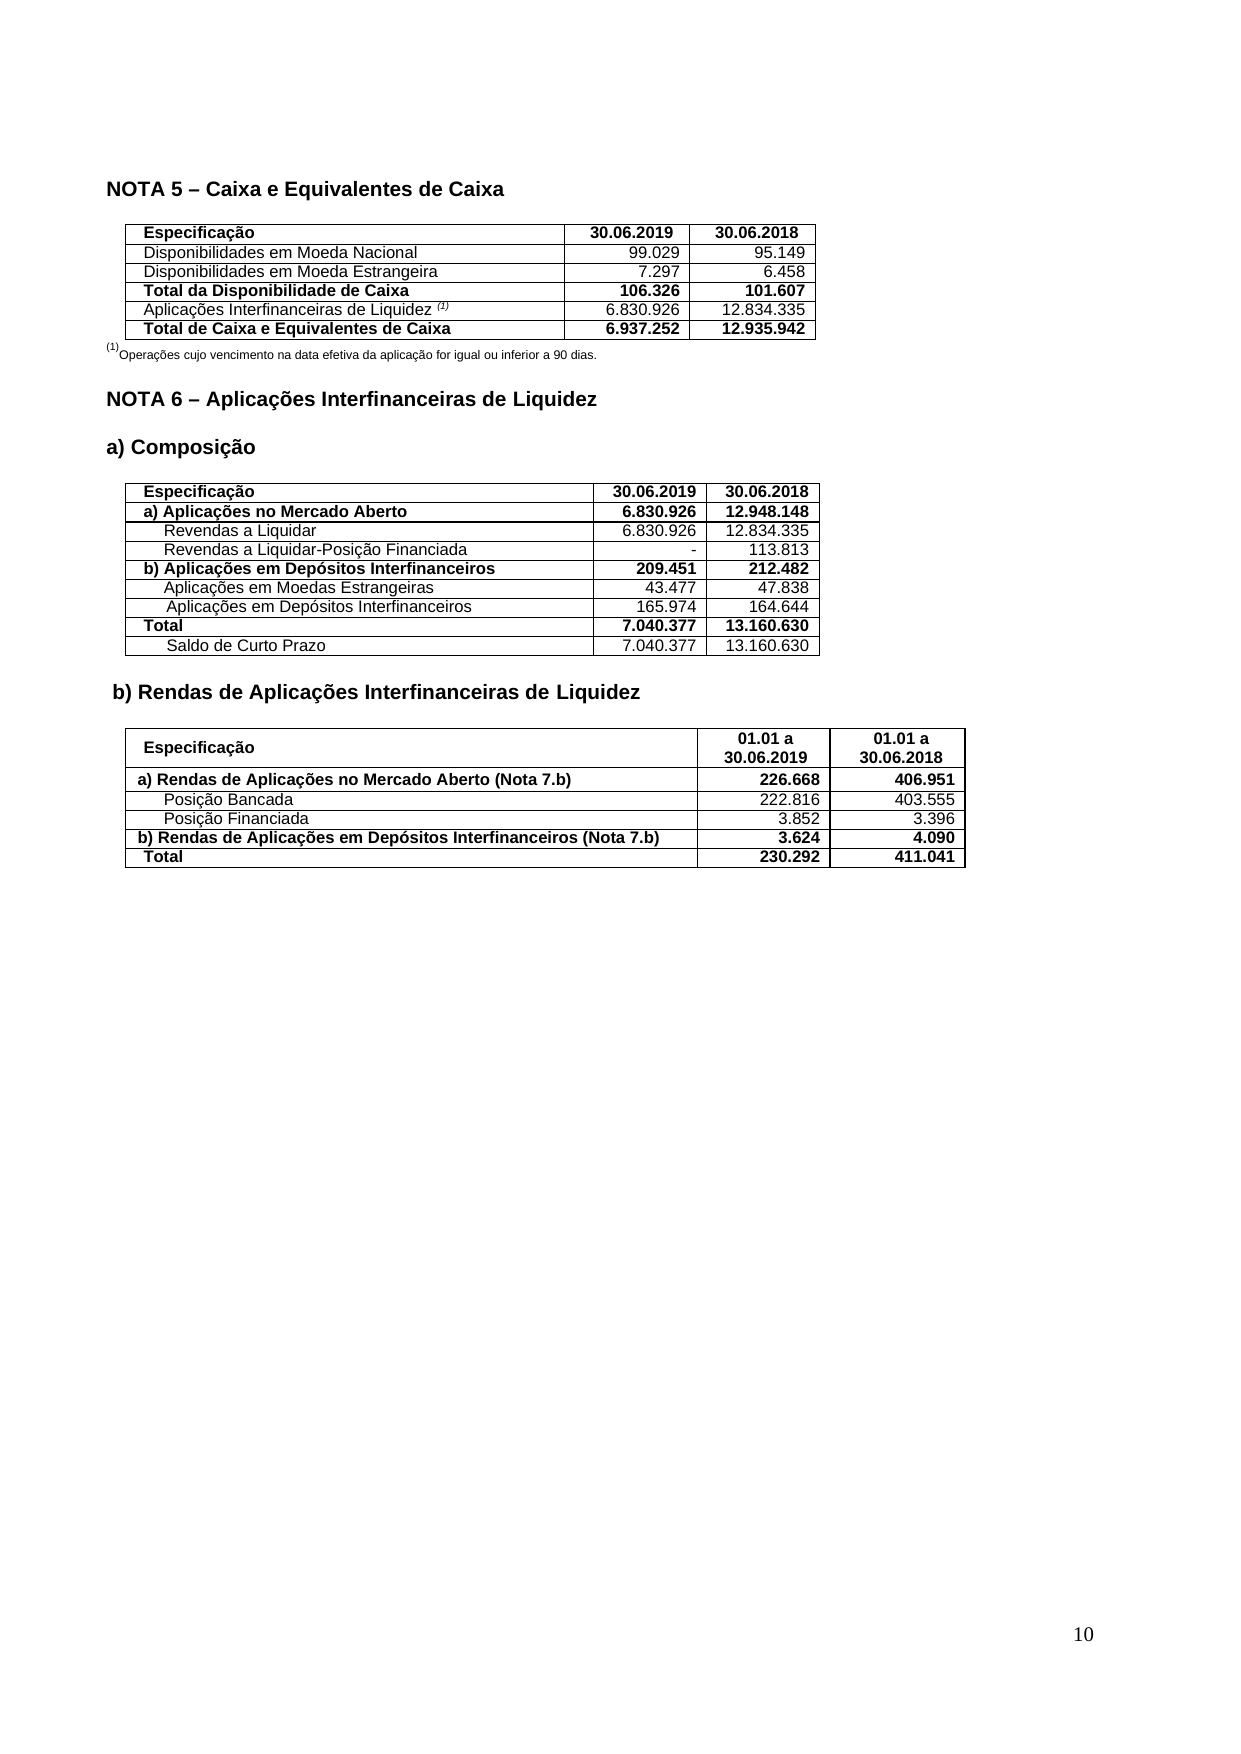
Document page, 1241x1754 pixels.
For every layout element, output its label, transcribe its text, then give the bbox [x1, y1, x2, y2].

table_cell Posição Financiada [126, 811, 697, 829]
table_cell Disponibilidades em Moeda Nacional [126, 245, 564, 263]
table_cell 99.029 [565, 245, 689, 263]
table_cell 113.813 [707, 542, 819, 560]
table_cell 95.149 [690, 245, 815, 263]
subtitle NOTA 5 – Caixa e Equivalentes de Caixa [106, 177, 1105, 201]
table_cell 12.834.335 [690, 302, 815, 320]
table_cell b) Rendas de Aplicações em Depósitos Interfinanceiros (Nota 7.b) [126, 830, 697, 848]
table_cell 3.396 [831, 811, 964, 829]
table_cell 411.041 [831, 849, 964, 867]
table_cell 4.090 [831, 830, 964, 848]
table_cell 6.830.926 [594, 503, 706, 521]
table_cell 43.477 [594, 580, 706, 598]
table_cell a) Rendas de Aplicações no Mercado Aberto (Nota 7.b) [126, 768, 697, 791]
table_cell Disponibilidades em Moeda Estrangeira [126, 264, 564, 282]
table_cell Total da Disponibilidade de Caixa [126, 283, 564, 301]
table_cell 106.326 [565, 283, 689, 301]
table_cell 165.974 [594, 599, 706, 617]
table_cell 7.297 [565, 264, 689, 282]
table_cell Aplicações em Moedas Estrangeiras [126, 580, 593, 598]
table_cell Total de Caixa e Equivalentes de Caixa [126, 321, 564, 339]
table_cell 164.644 [707, 599, 819, 617]
table_header Especificação [126, 225, 564, 243]
table_cell 212.482 [707, 561, 819, 579]
table_cell Revendas a Liquidar-Posição Financiada [126, 542, 593, 560]
table_cell 6.937.252 [565, 321, 689, 339]
table_cell a) Aplicações no Mercado Aberto [126, 503, 593, 521]
list Rendas de Aplicações Interfinanceiras de Liquidez [112, 680, 1105, 704]
table_header Especificação [126, 729, 697, 767]
table_cell 226.668 [698, 768, 829, 791]
table_cell 222.816 [698, 792, 829, 810]
table_cell 3.852 [698, 811, 829, 829]
table_cell 230.292 [698, 849, 829, 867]
table_cell 13.160.630 [707, 618, 819, 636]
list Composição [106, 435, 1105, 459]
table_cell Aplicações em Depósitos Interfinanceiros [126, 599, 593, 617]
table_cell 6.830.926 [594, 523, 706, 541]
table_cell 101.607 [690, 283, 815, 301]
table_header 01.01 a 30.06.2019 [698, 729, 829, 767]
text 10 [96, 1622, 1093, 1646]
table_cell b) Aplicações em Depósitos Interfinanceiros [126, 561, 593, 579]
table_header Especificação [126, 484, 593, 502]
table_cell Posição Bancada [126, 792, 697, 810]
table_header 30.06.2019 [594, 484, 706, 502]
text (1)Operações cujo vencimento na data efetiva da aplicação for igual ou inferior a 90 dias. [106, 340, 1105, 362]
table_cell 7.040.377 [594, 637, 706, 655]
table_cell 12.834.335 [707, 523, 819, 541]
table_cell 209.451 [594, 561, 706, 579]
table_cell 47.838 [707, 580, 819, 598]
table_cell 406.951 [831, 768, 964, 791]
table_cell 13.160.630 [707, 637, 819, 655]
table_cell - [594, 542, 706, 560]
table_cell Revendas a Liquidar [126, 523, 593, 541]
table_header 30.06.2018 [707, 484, 819, 502]
table_cell Total [126, 849, 697, 867]
table_cell 403.555 [831, 792, 964, 810]
table_cell Aplicações Interfinanceiras de Liquidez (1) [126, 302, 564, 320]
table_cell 6.458 [690, 264, 815, 282]
subtitle NOTA 6 – Aplicações Interfinanceiras de Liquidez [106, 387, 1105, 411]
table_cell Total [126, 618, 593, 636]
table_header 30.06.2018 [690, 225, 815, 243]
table_cell 12.948.148 [707, 503, 819, 521]
table_cell 3.624 [698, 830, 829, 848]
table_header 30.06.2019 [565, 225, 689, 243]
table_cell 12.935.942 [690, 321, 815, 339]
table_header 01.01 a 30.06.2018 [831, 729, 964, 767]
table_cell Saldo de Curto Prazo [126, 637, 593, 655]
table_cell 7.040.377 [594, 618, 706, 636]
table_cell 6.830.926 [565, 302, 689, 320]
